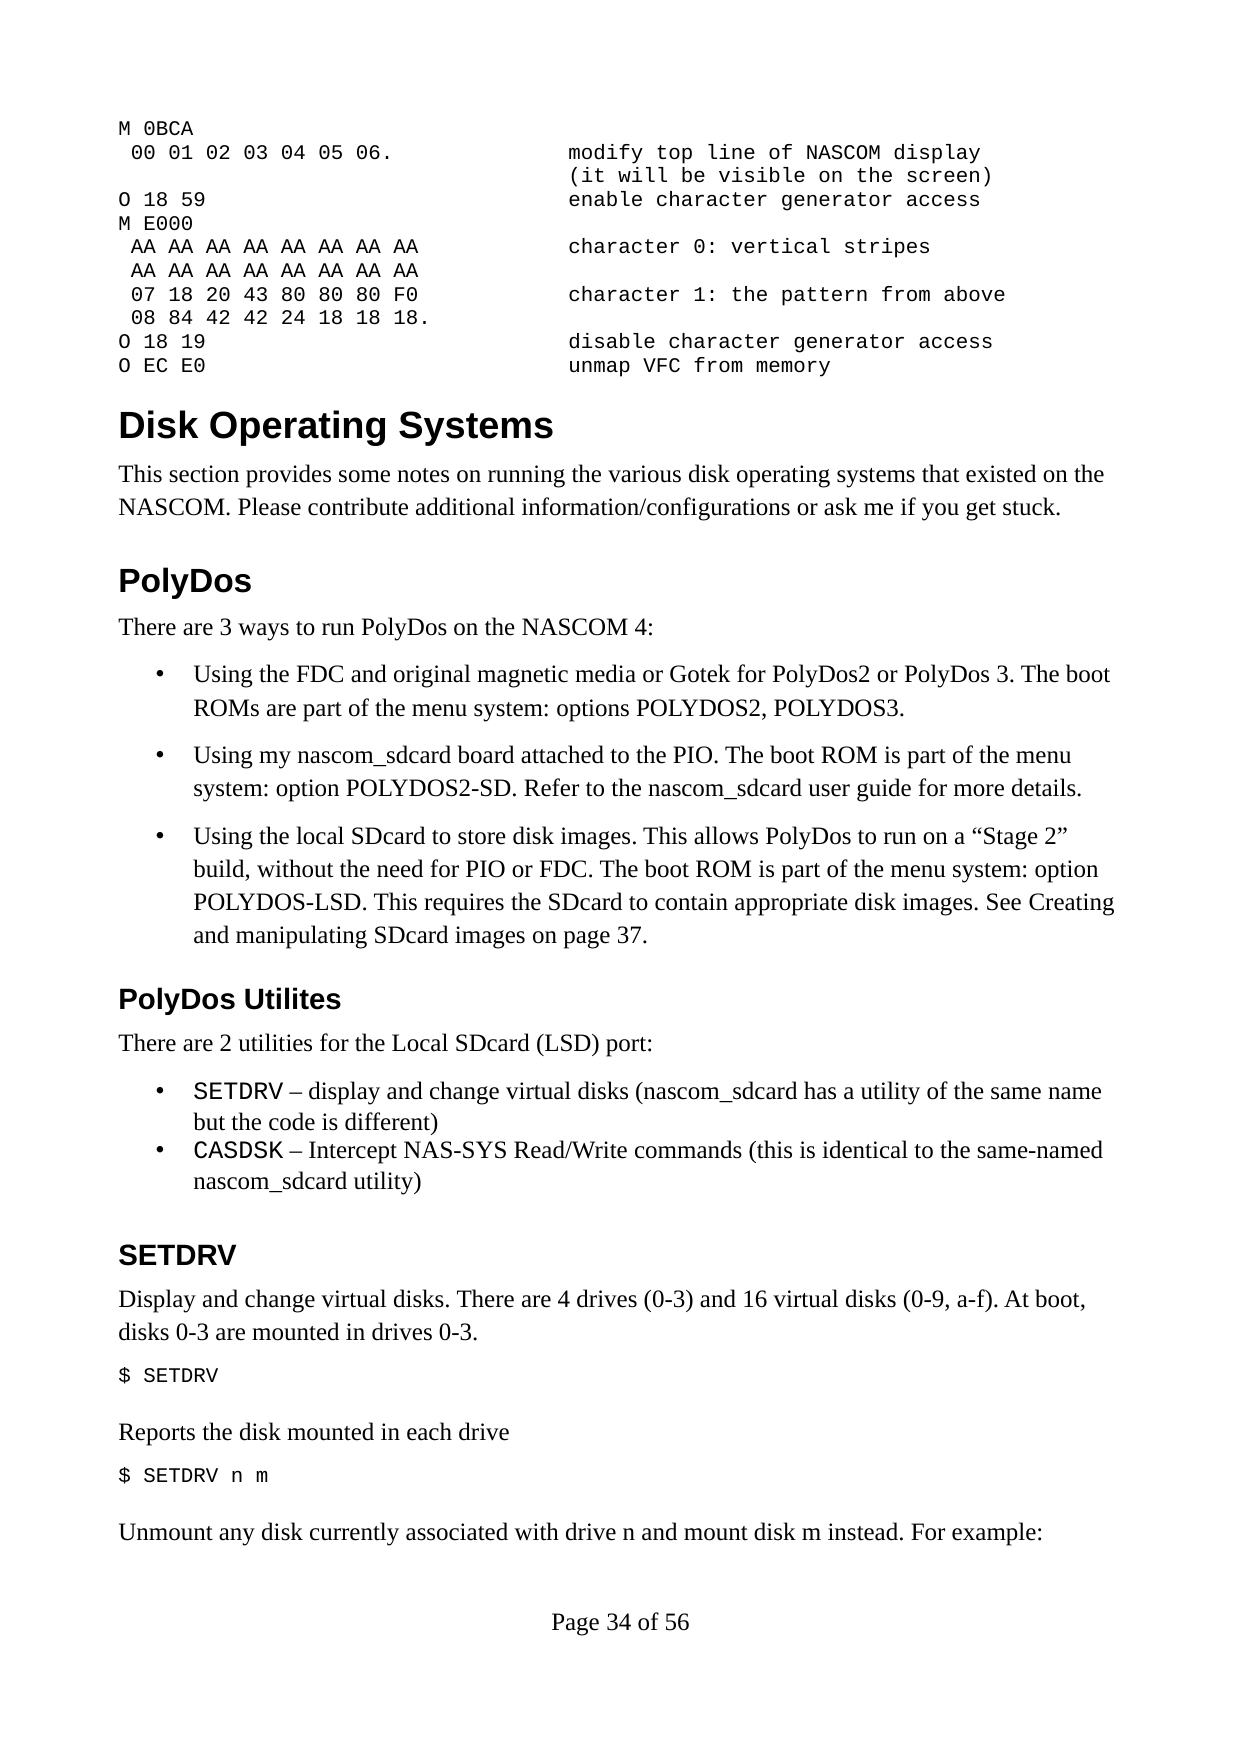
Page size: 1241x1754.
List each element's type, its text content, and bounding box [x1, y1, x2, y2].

text M E000 [118, 213, 1122, 236]
text This section provides some notes on running the various disk operating systems that existed on the NASCOM. Please contribute additional information/configurations or ask me if you get stuck. [118, 459, 1122, 521]
text Display and change virtual disks. There are 4 drives (0-3) and 16 virtual disks (0-9, a-f). At boot, disks 0-3 are mounted in drives 0-3. [118, 1284, 1122, 1346]
subtitle PolyDos [118, 561, 1122, 599]
text $ SETDRV [118, 1365, 1122, 1388]
subtitle Disk Operating Systems [118, 403, 1122, 447]
list Using the FDC and original magnetic media or Gotek for PolyDos2 or PolyDos 3. The boot ROMs are part of the menu system: options POLYDOS2, POLYDOS3. [156, 659, 1122, 721]
text M 0BCA [118, 118, 1122, 142]
text O 18 59 enable character generator access [118, 189, 1122, 213]
text O EC E0 unmap VFC from memory [118, 354, 1122, 378]
text Reports the disk mounted in each drive [118, 1417, 1122, 1446]
subtitle SETDRV [118, 1238, 1122, 1272]
text 08 84 42 42 24 18 18 18. [118, 307, 1122, 331]
text AA AA AA AA AA AA AA AA character 0: vertical stripes [118, 236, 1122, 260]
text AA AA AA AA AA AA AA AA [118, 260, 1122, 284]
text 07 18 20 43 80 80 80 F0 character 1: the pattern from above [118, 284, 1122, 307]
list CASDSK – Intercept NAS-SYS Read/Write commands (this is identical to the same-named nascom_sdcard utility) [156, 1136, 1122, 1195]
subtitle PolyDos Utilites [118, 982, 1122, 1016]
text Unmount any disk currently associated with drive n and mount disk m instead. For example: [118, 1517, 1122, 1546]
text 00 01 02 03 04 05 06. modify top line of NASCOM display [118, 142, 1122, 165]
text O 18 19 disable character generator access [118, 331, 1122, 354]
list SETDRV – display and change virtual disks (nascom_sdcard has a utility of the same name but the code is different) [156, 1076, 1122, 1136]
text There are 2 utilities for the Local SDcard (LSD) port: [118, 1028, 1122, 1057]
text (it will be visible on the screen) [118, 165, 1122, 189]
text There are 3 ways to run PolyDos on the NASCOM 4: [118, 612, 1122, 641]
list Using the local SDcard to store disk images. This allows PolyDos to run on a “Stage 2” build, without the need for PIO or FDC. The boot ROM is part of the menu system: option POLYDOS-LSD. This requires the SDcard to contain appropriate disk images. See Creating and manipulating SDcard images on page 37. [156, 821, 1122, 949]
list Using my nascom_sdcard board attached to the PIO. The boot ROM is part of the menu system: option POLYDOS2-SD. Refer to the nascom_sdcard user guide for more details. [156, 740, 1122, 802]
text $ SETDRV n m [118, 1465, 1122, 1488]
